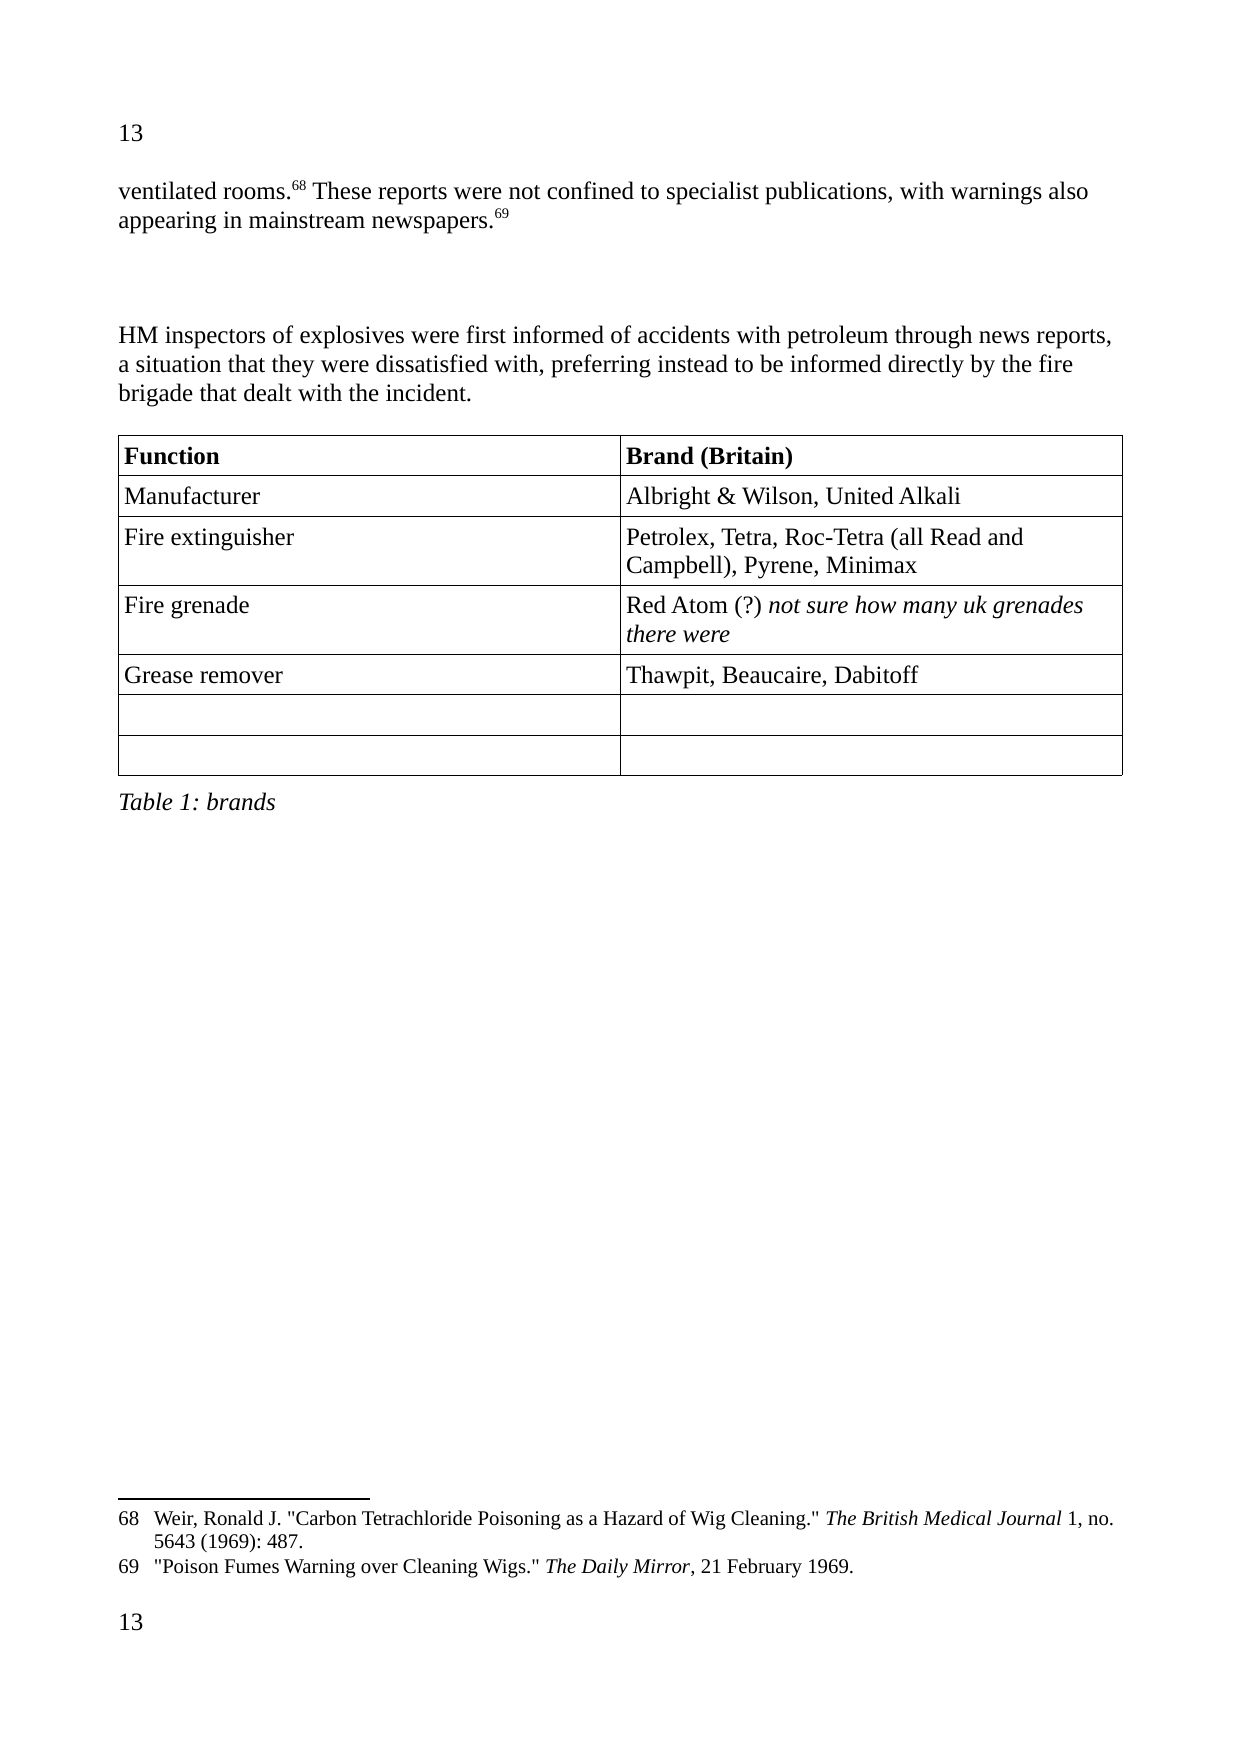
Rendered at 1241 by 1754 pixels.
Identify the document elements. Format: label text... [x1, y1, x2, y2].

table_cell [119, 695, 620, 734]
table_header Brand (Britain) [621, 436, 1122, 475]
table_cell [119, 736, 620, 775]
table_cell Red Atom (?) not sure how many uk grenades there were [621, 586, 1122, 654]
table_cell Albright & Wilson, United Alkali [621, 476, 1122, 516]
table_cell Fire extinguisher [119, 517, 620, 585]
table_cell Petrolex, Tetra, Roc-Tetra (all Read and Campbell), Pyrene, Minimax [621, 517, 1122, 585]
table_header Function [119, 436, 620, 475]
table_cell Manufacturer [119, 476, 620, 516]
text Table 1: brands [118, 787, 1122, 816]
text Weir, Ronald J. "Carbon Tetrachloride Poisoning as a Hazard of Wig Cleaning." The British Medical Journal 1, no. 5643 (1969): 487. [118, 1505, 1122, 1553]
table_cell Thawpit, Beaucaire, Dabitoff [621, 655, 1122, 694]
text ventilated rooms. These reports were not confined to specialist publications, with warnings also appearing in mainstream newspapers. [118, 176, 1122, 234]
table_cell [621, 736, 1122, 775]
table_cell Fire grenade [119, 586, 620, 654]
text HM inspectors of explosives were first informed of accidents with petroleum through news reports, a situation that they were dissatisfied with, preferring instead to be informed directly by the fire brigade that dealt with the incident. [118, 320, 1122, 406]
table_cell [621, 695, 1122, 734]
table_cell Grease remover [119, 655, 620, 694]
text "Poison Fumes Warning over Cleaning Wigs." The Daily Mirror, 21 February 1969. [118, 1553, 1122, 1578]
